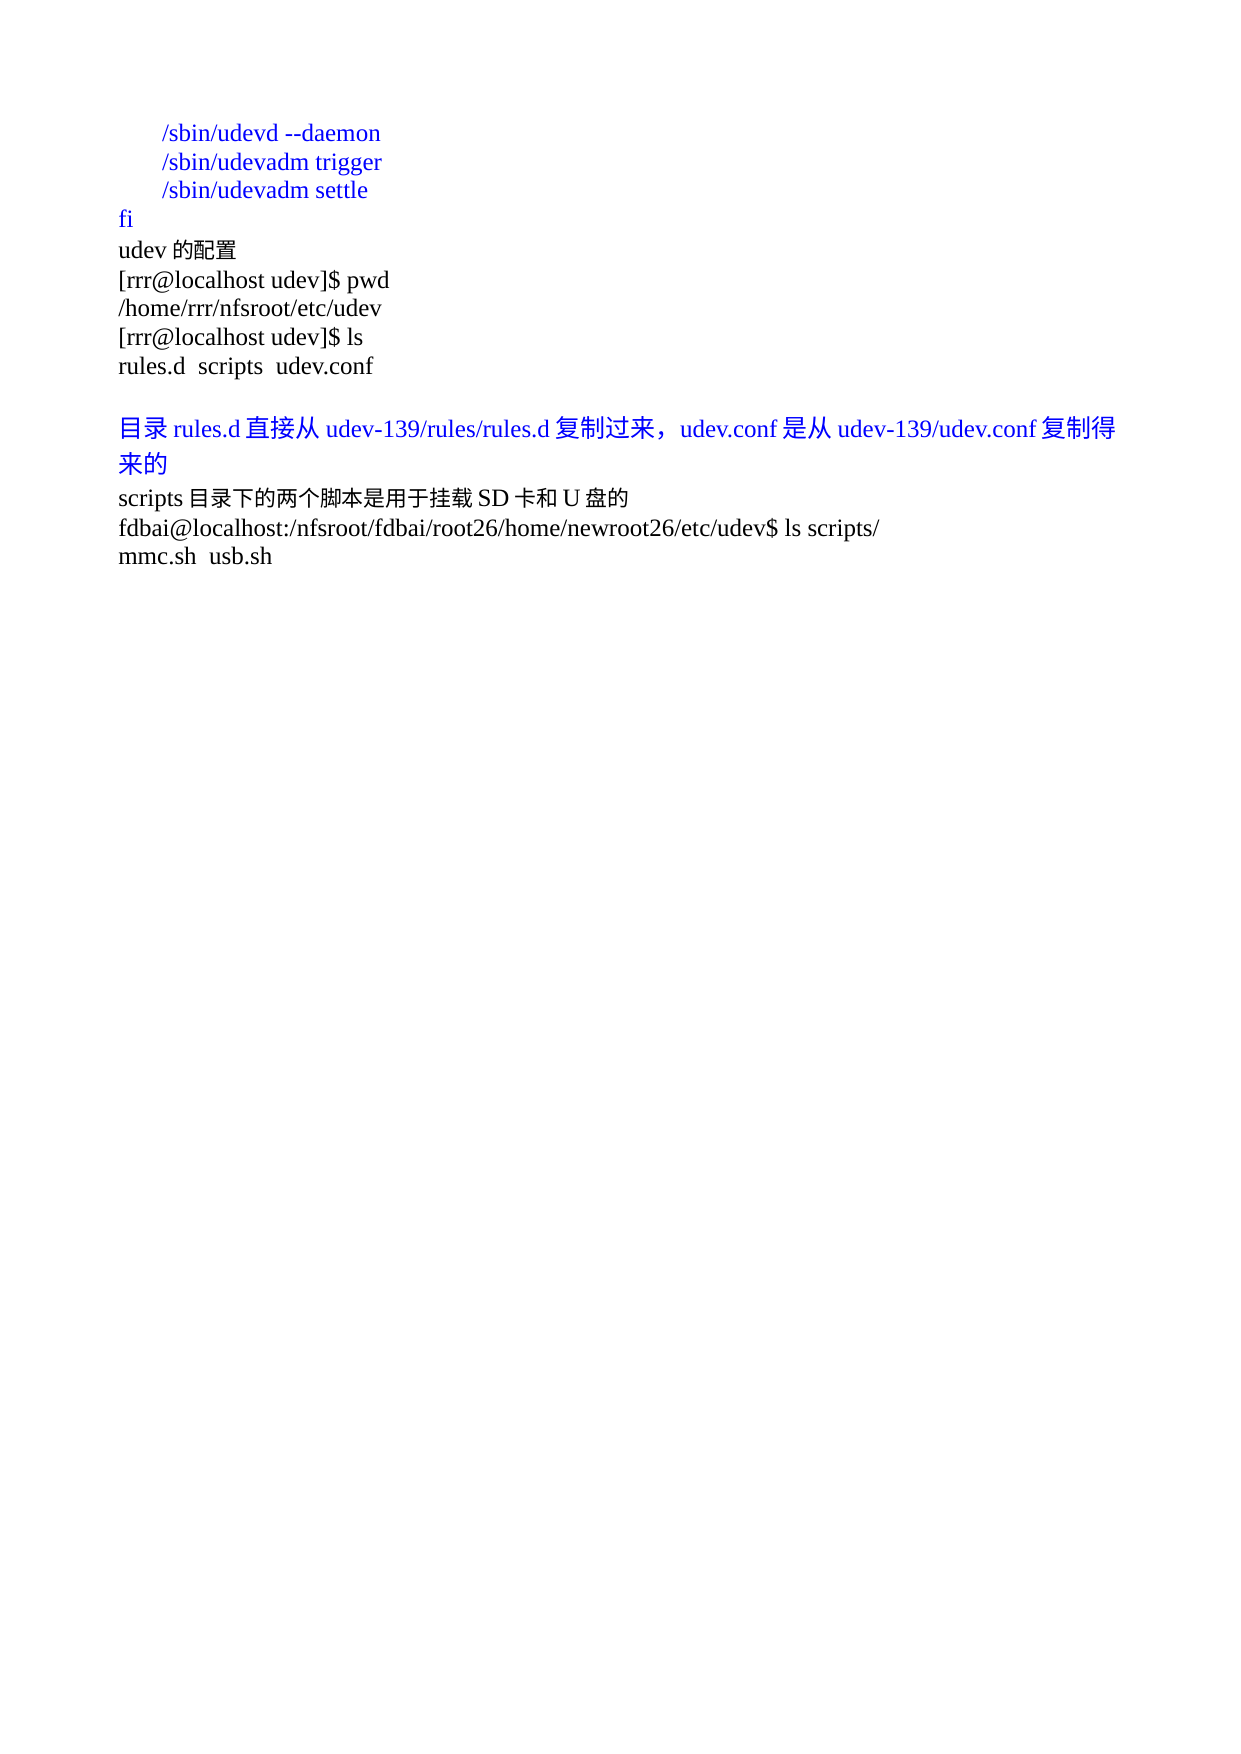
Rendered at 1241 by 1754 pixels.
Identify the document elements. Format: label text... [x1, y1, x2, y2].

text /sbin/udevadm settle [118, 176, 1122, 204]
text rules.d scripts udev.conf [118, 351, 1122, 380]
text scripts目录下的两个脚本是用于挂载SD卡和U盘的 [118, 481, 1122, 513]
text 目录rules.d直接从udev-139/rules/rules.d复制过来，udev.conf是从udev-139/udev.conf复制得来的 [118, 408, 1122, 481]
text udev的配置 [118, 233, 1122, 265]
text [rrr@localhost udev]$ pwd [118, 265, 1122, 293]
text /home/rrr/nfsroot/etc/udev [118, 293, 1122, 322]
text mmc.sh usb.sh [118, 541, 1122, 570]
text /sbin/udevadm trigger [118, 147, 1122, 176]
text fi [118, 204, 1122, 233]
text /sbin/udevd --daemon [118, 118, 1122, 147]
text [rrr@localhost udev]$ ls [118, 322, 1122, 351]
text fdbai@localhost:/nfsroot/fdbai/root26/home/newroot26/etc/udev$ ls scripts/ [118, 513, 1122, 541]
